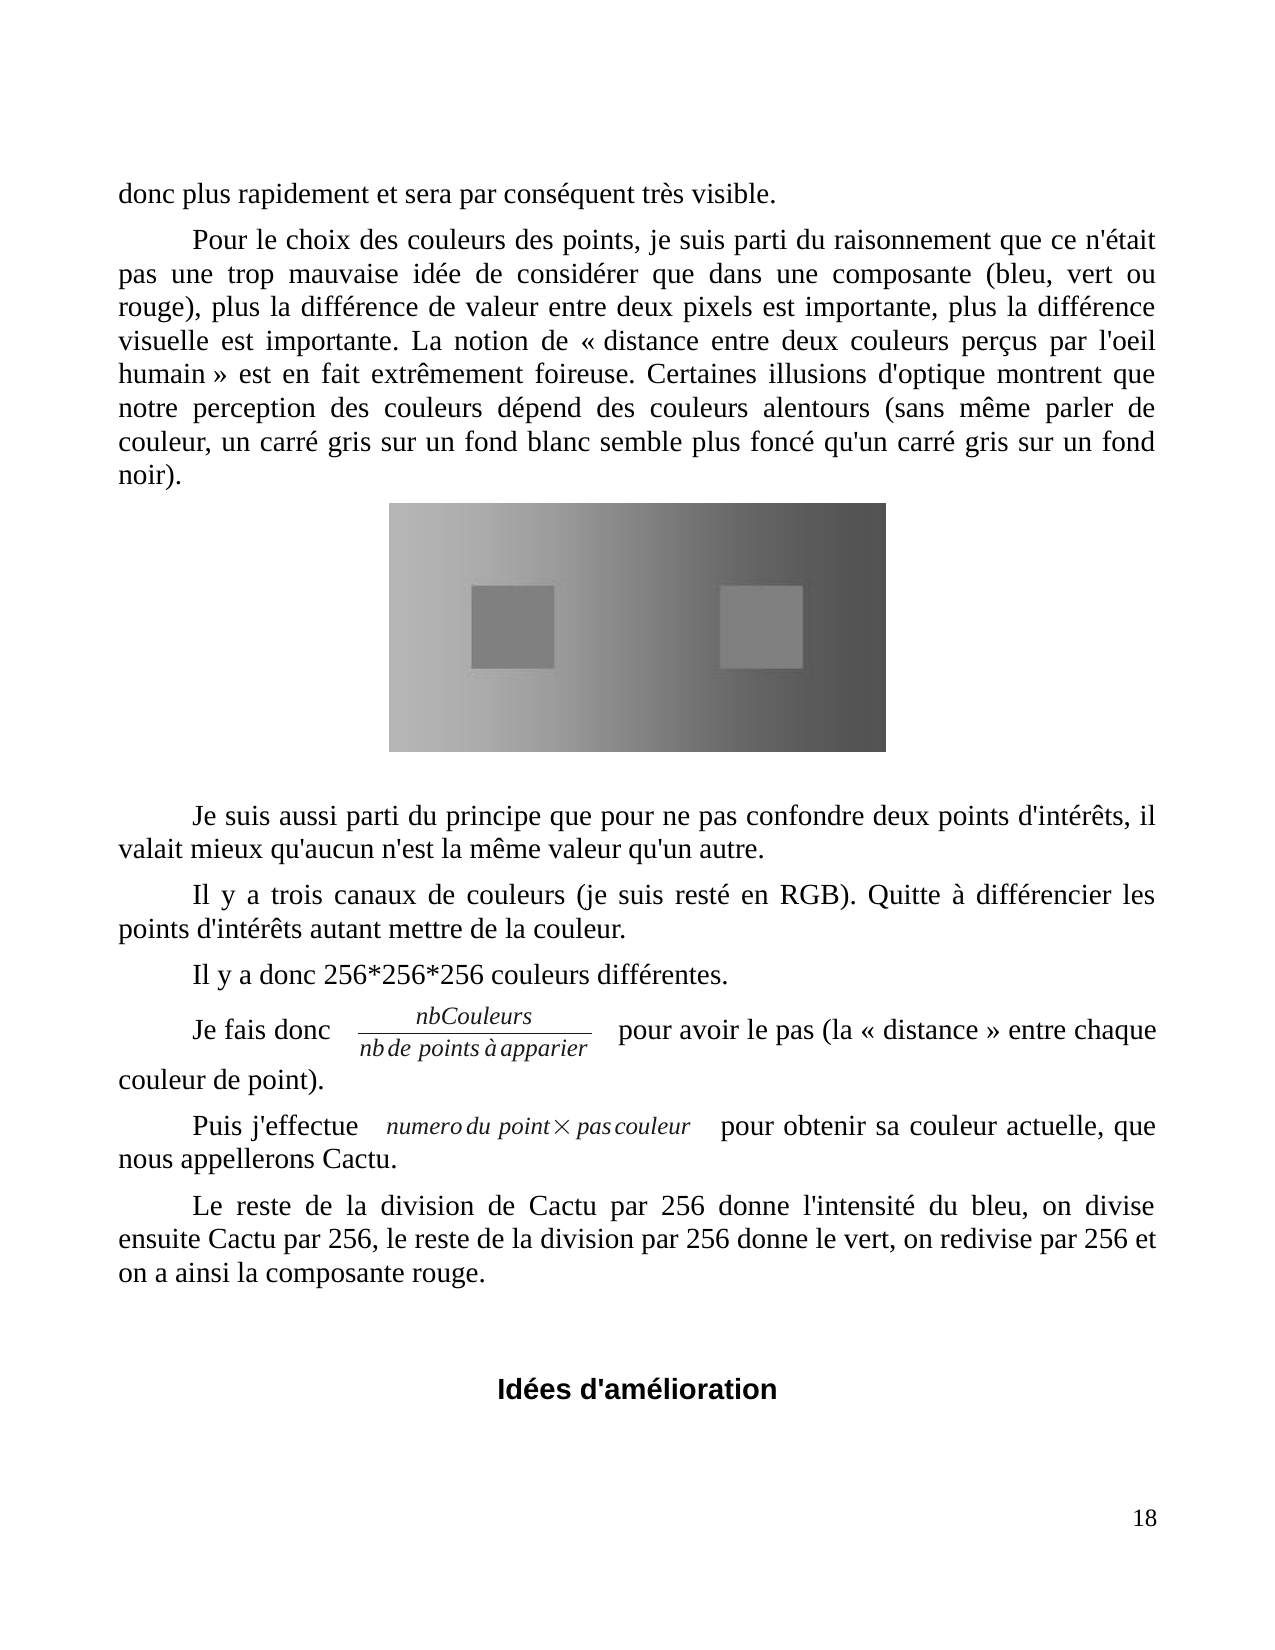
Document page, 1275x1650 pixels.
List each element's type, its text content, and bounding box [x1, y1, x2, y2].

text Pour le choix des couleurs des points, je suis parti du raisonnement que ce n'était pas une trop mauvaise idée de considérer que dans une composante (bleu, vert ou rouge), plus la différence de valeur entre deux pixels est importante, plus la différence visuelle est importante. La notion de « distance entre deux couleurs perçus par l'oeil humain » est en fait extrêmement foireuse. Certaines illusions d'optique montrent que notre perception des couleurs dépend des couleurs alentours (sans même parler de couleur, un carré gris sur un fond blanc semble plus foncé qu'un carré gris sur un fond noir). [118, 222, 1157, 491]
picture [389, 503, 886, 752]
text Il y a donc 256*256*256 couleurs différentes. [118, 957, 1157, 990]
subtitle Idées d'amélioration [118, 1372, 1157, 1405]
text Puis j'effectue pour obtenir sa couleur actuelle, que nous appellerons Cactu. [118, 1108, 1157, 1175]
text Le reste de la division de Cactu par 256 donne l'intensité du bleu, on divise ensuite Cactu par 256, le reste de la division par 256 donne le vert, on redivise par 256 et on a ainsi la composante rouge. [118, 1188, 1157, 1288]
text Je suis aussi parti du principe que pour ne pas confondre deux points d'intérêts, il valait mieux qu'aucun n'est la même valeur qu'un autre. [118, 798, 1157, 865]
text donc plus rapidement et sera par conséquent très visible. [118, 176, 1157, 210]
text Il y a trois canaux de couleurs (je suis resté en RGB). Quitte à différencier les points d'intérêts autant mettre de la couleur. [118, 877, 1157, 944]
text Je fais donc pour avoir le pas (la « distance » entre chaque couleur de point). [118, 1003, 1157, 1096]
